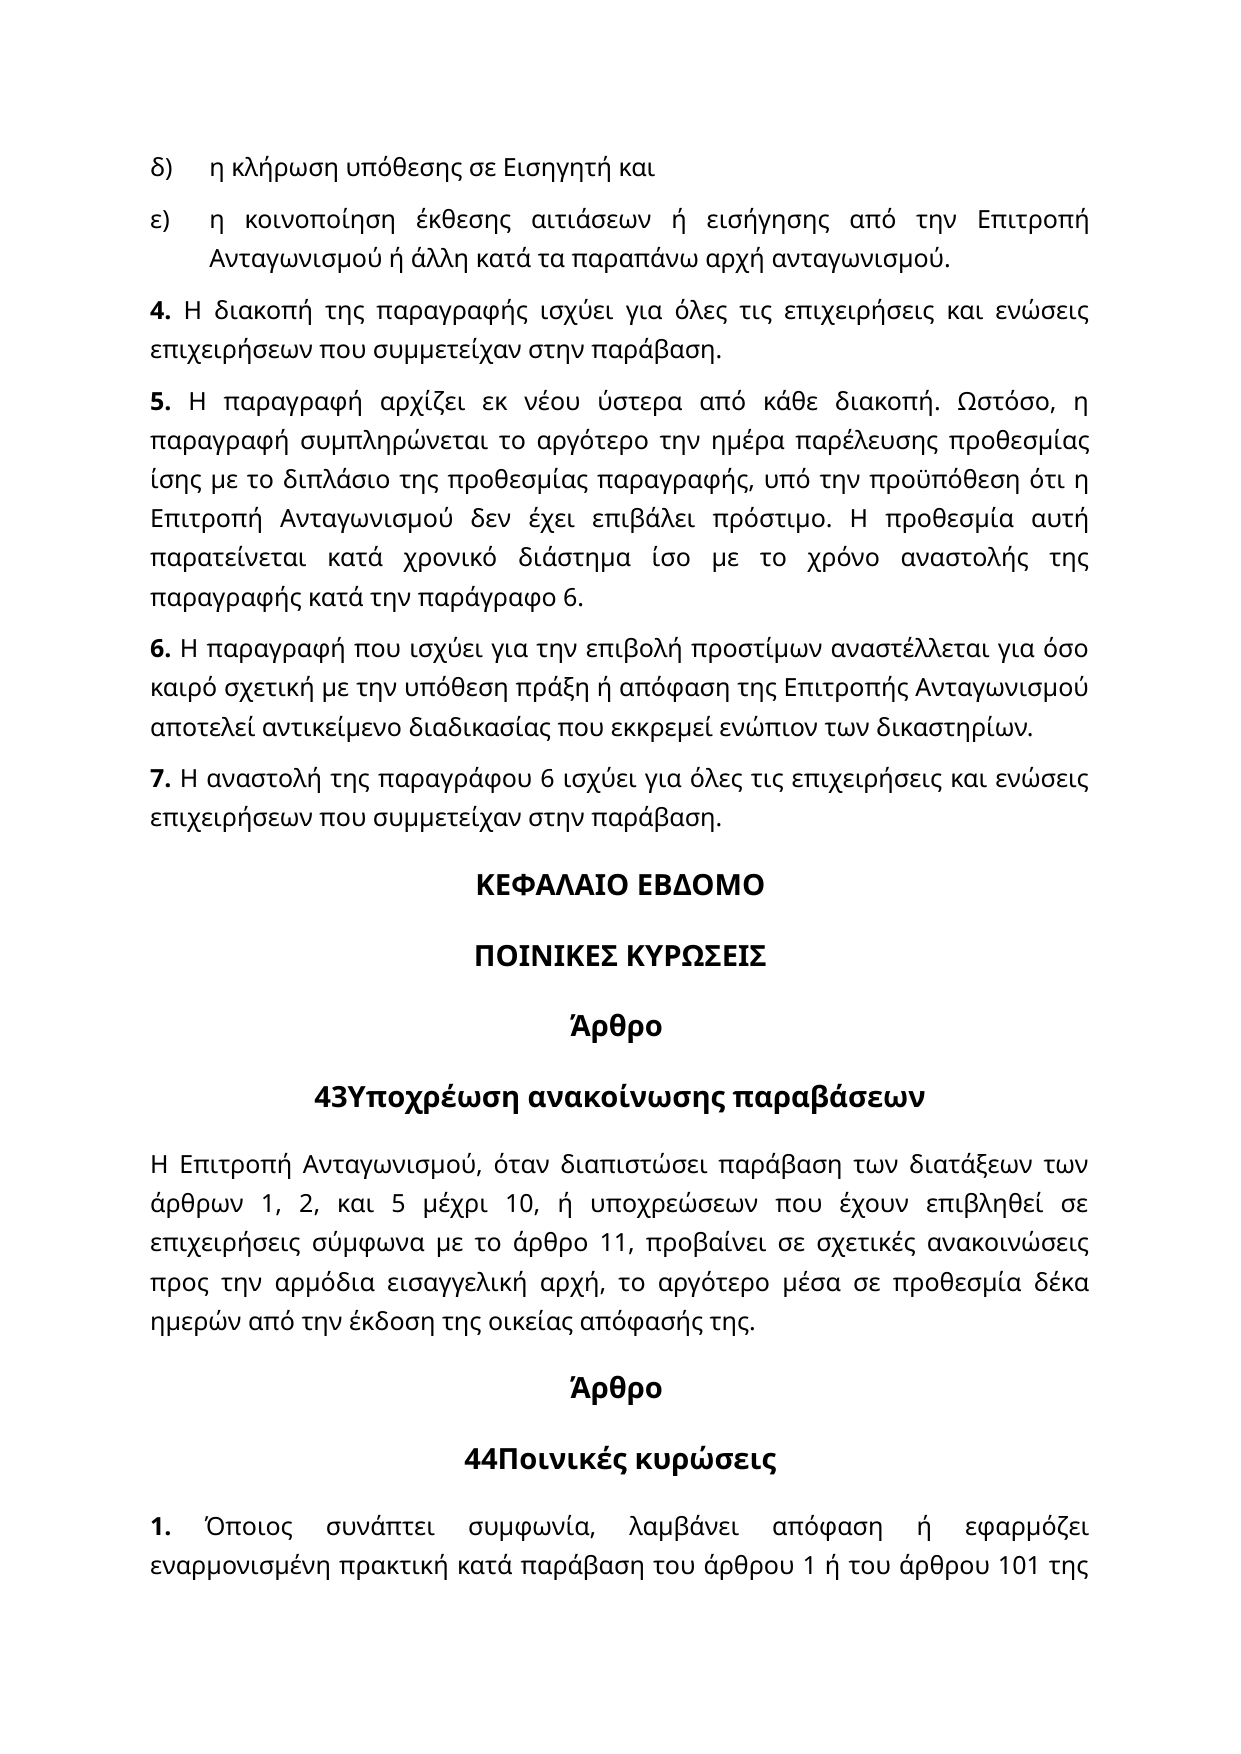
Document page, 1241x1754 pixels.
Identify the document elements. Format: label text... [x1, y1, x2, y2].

text 6. Η παραγραφή που ισχύει για την επιβολή προστίμων αναστέλλεται για όσο καιρό σχετική με την υπόθεση πράξη ή απόφαση της Επιτροπής Ανταγωνισμού αποτελεί αντικείμενο διαδικασίας που εκκρεμεί ενώπιον των δικαστηρίων. [150, 631, 1090, 743]
text 1. Όποιος συνάπτει συμφωνία, λαμβάνει απόφαση ή εφαρμόζει εναρμονισμένη πρακτική κατά παράβαση του άρθρου 1 ή του άρθρου 101 της [150, 1509, 1090, 1582]
subtitle 43Υποχρέωση ανακοίνωσης παραβάσεων [150, 1076, 1090, 1116]
subtitle ΚΕΦΑΛΑΙΟ ΕΒΔΟΜΟ [150, 864, 1090, 904]
text 5. Η παραγραφή αρχίζει εκ νέου ύστερα από κάθε διακοπή. Ωστόσο, η παραγραφή συμπληρώνεται το αργότερο την ημέρα παρέλευσης προθεσμίας ίσης με το διπλάσιο της προθεσμίας παραγραφής, υπό την προϋπόθεση ότι η Επιτροπή Ανταγωνισμού δεν έχει επιβάλει πρόστιμο. Η προθεσμία αυτή παρατείνεται κατά χρονικό διάστημα ίσο με το χρόνο αναστολής της παραγραφής κατά την παράγραφο 6. [150, 383, 1090, 613]
subtitle Άρθρο [150, 1367, 1090, 1407]
text 7. Η αναστολή της παραγράφου 6 ισχύει για όλες τις επιχειρήσεις και ενώσεις επιχειρήσεων που συμμετείχαν στην παράβαση. [150, 761, 1090, 834]
subtitle 44Ποινικές κυρώσεις [150, 1438, 1090, 1478]
list δ) η κλήρωση υπόθεσης σε Εισηγητή και [150, 150, 1090, 184]
text 4. Η διακοπή της παραγραφής ισχύει για όλες τις επιχειρήσεις και ενώσεις επιχειρήσεων που συμμετείχαν στην παράβαση. [150, 292, 1090, 366]
list ε) η κοινοποίηση έκθεσης αιτιάσεων ή εισήγησης από την Επιτροπή Ανταγωνισμού ή άλλη κατά τα παραπάνω αρχή ανταγωνισμού. [150, 202, 1090, 275]
subtitle Άρθρο [150, 1005, 1090, 1045]
subtitle ΠΟΙΝΙΚΕΣ ΚΥΡΩΣΕΙΣ [150, 935, 1090, 974]
text Η Επιτροπή Ανταγωνισμού, όταν διαπιστώσει παράβαση των διατάξεων των άρθρων 1, 2, και 5 μέχρι 10, ή υποχρεώσεων που έχουν επιβληθεί σε επιχειρήσεις σύμφωνα με το άρθρο 11, προβαίνει σε σχετικές ανακοινώσεις προς την αρμόδια εισαγγελική αρχή, το αργότερο μέσα σε προθεσμία δέκα ημερών από την έκδοση της οικείας απόφασής της. [150, 1147, 1090, 1337]
